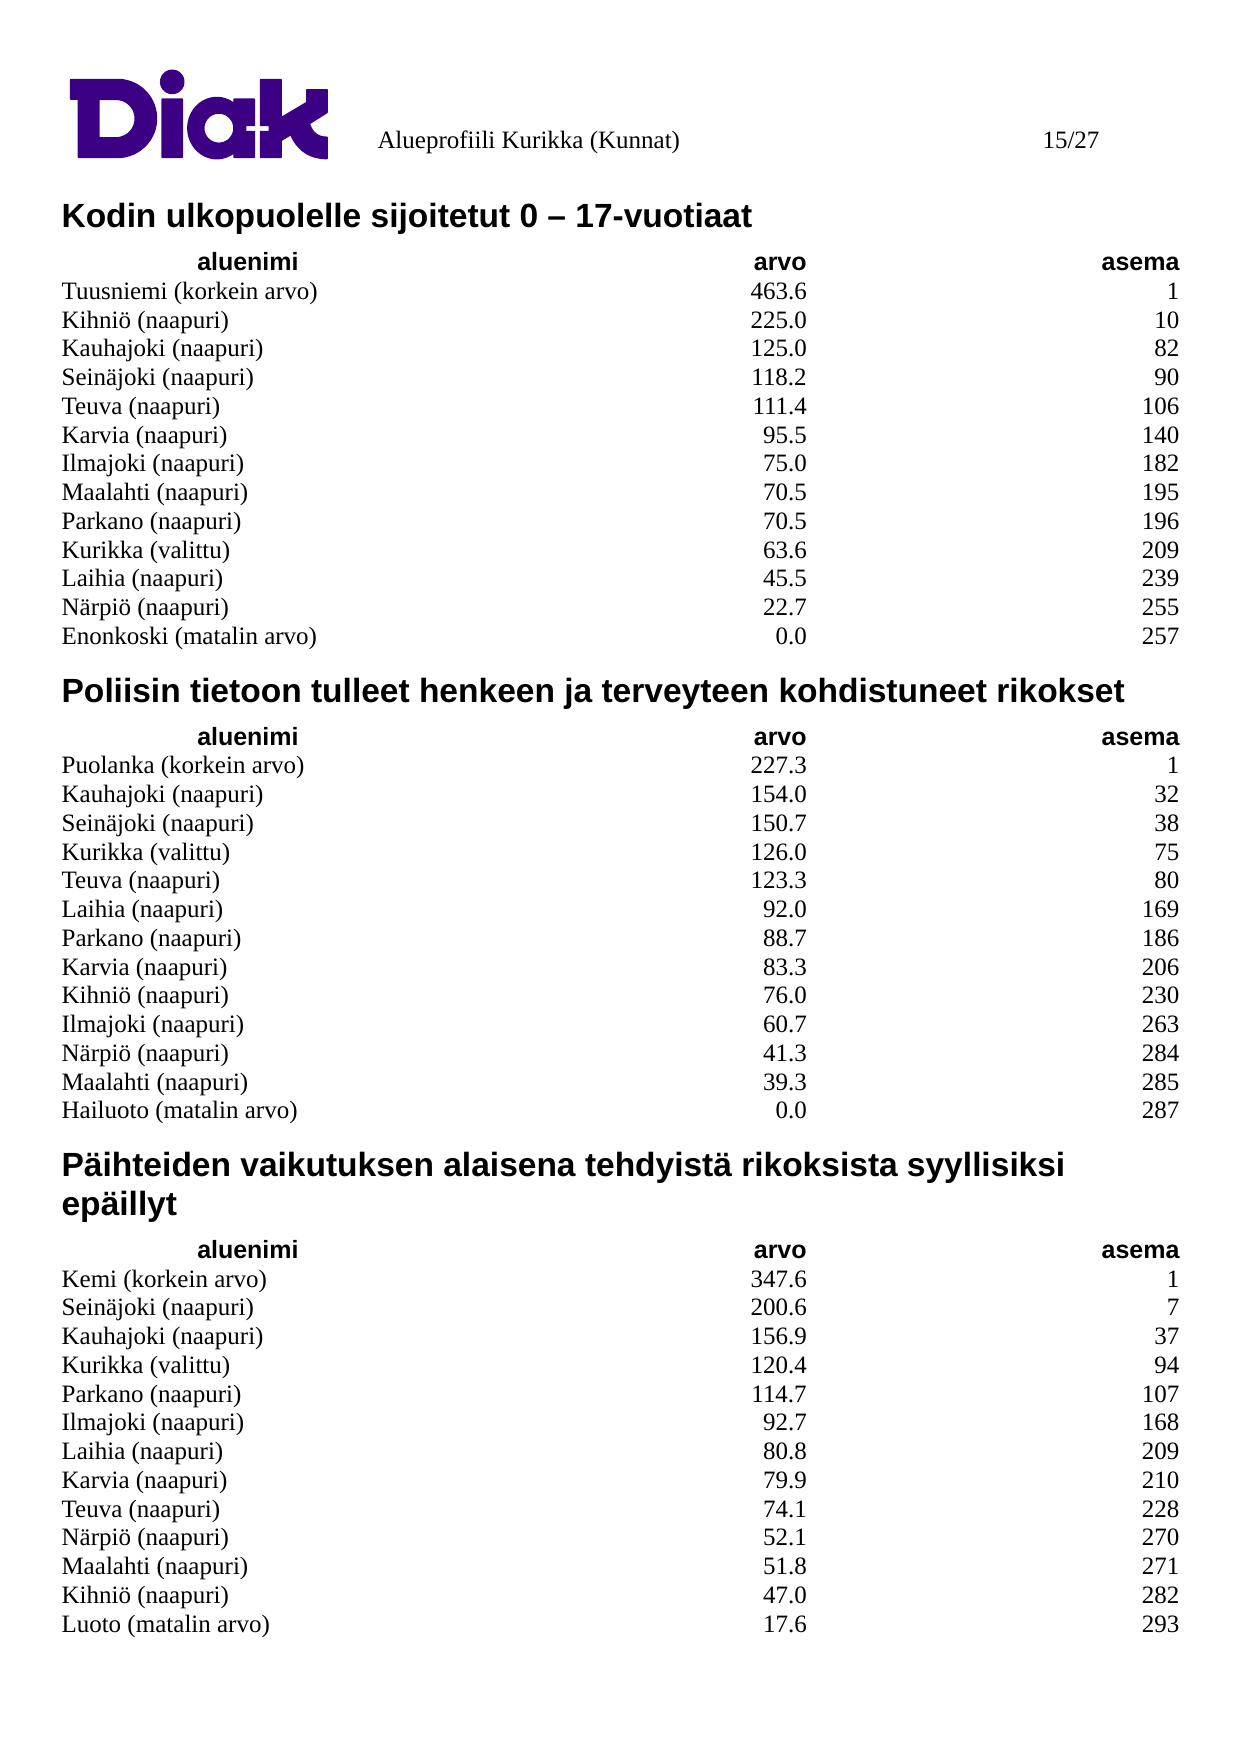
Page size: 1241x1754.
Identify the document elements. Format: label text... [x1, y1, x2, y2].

table_cell Närpiö (naapuri) [61, 592, 434, 621]
table_cell 125.0 [434, 334, 806, 362]
table_cell Teuva (naapuri) [61, 391, 434, 420]
table_cell 271 [806, 1551, 1179, 1580]
table_cell Kurikka (valittu) [61, 535, 434, 563]
table_header aluenimi [61, 722, 434, 751]
table_cell 111.4 [434, 391, 806, 420]
table_cell 83.3 [434, 952, 806, 981]
table_cell 39.3 [434, 1067, 806, 1096]
table_cell Maalahti (naapuri) [61, 1551, 434, 1580]
table_cell 287 [806, 1096, 1179, 1124]
table_cell Laihia (naapuri) [61, 894, 434, 923]
table_cell 200.6 [434, 1293, 806, 1321]
table_header asema [806, 722, 1179, 751]
table_cell Karvia (naapuri) [61, 952, 434, 981]
table_cell Parkano (naapuri) [61, 923, 434, 952]
table_cell Teuva (naapuri) [61, 866, 434, 894]
table_cell Seinäjoki (naapuri) [61, 1293, 434, 1321]
table_cell 257 [806, 621, 1179, 650]
table_cell 150.7 [434, 808, 806, 837]
table_cell 47.0 [434, 1580, 806, 1609]
table_cell 90 [806, 362, 1179, 391]
table_cell Teuva (naapuri) [61, 1494, 434, 1522]
subtitle Poliisin tietoon tulleet henkeen ja terveyteen kohdistuneet rikokset [61, 671, 1179, 709]
table_cell 7 [806, 1293, 1179, 1321]
table_cell 75 [806, 837, 1179, 866]
table_cell 60.7 [434, 1009, 806, 1038]
table_cell 182 [806, 449, 1179, 477]
table_cell 45.5 [434, 564, 806, 592]
table_cell 263 [806, 1009, 1179, 1038]
table_cell 38 [806, 808, 1179, 837]
table_cell Luoto (matalin arvo) [61, 1609, 434, 1637]
table_cell Laihia (naapuri) [61, 1436, 434, 1465]
table_cell 114.7 [434, 1379, 806, 1407]
table_cell 210 [806, 1465, 1179, 1494]
table_cell 1 [806, 276, 1179, 305]
table_cell 228 [806, 1494, 1179, 1522]
table_cell 74.1 [434, 1494, 806, 1522]
table_cell 10 [806, 305, 1179, 333]
table_cell 227.3 [434, 751, 806, 779]
table_cell 154.0 [434, 779, 806, 808]
table_cell 80.8 [434, 1436, 806, 1465]
table_cell 92.0 [434, 894, 806, 923]
table_cell 126.0 [434, 837, 806, 866]
table_cell 107 [806, 1379, 1179, 1407]
table_cell Parkano (naapuri) [61, 506, 434, 535]
table_cell Hailuoto (matalin arvo) [61, 1096, 434, 1124]
table_cell 118.2 [434, 362, 806, 391]
table_cell Ilmajoki (naapuri) [61, 1009, 434, 1038]
table_cell 51.8 [434, 1551, 806, 1580]
table_cell 169 [806, 894, 1179, 923]
table_cell 239 [806, 564, 1179, 592]
table_cell Kauhajoki (naapuri) [61, 334, 434, 362]
table_cell 80 [806, 866, 1179, 894]
table_header aluenimi [61, 247, 434, 276]
table_cell 94 [806, 1350, 1179, 1379]
table_cell 209 [806, 535, 1179, 563]
table_cell Kihniö (naapuri) [61, 305, 434, 333]
table_cell 52.1 [434, 1523, 806, 1551]
table_cell 156.9 [434, 1321, 806, 1350]
table_header asema [806, 247, 1179, 276]
table_cell 95.5 [434, 420, 806, 448]
table_cell Ilmajoki (naapuri) [61, 449, 434, 477]
table_cell 230 [806, 981, 1179, 1009]
table_cell Kemi (korkein arvo) [61, 1264, 434, 1292]
table_cell Kihniö (naapuri) [61, 1580, 434, 1609]
table_cell 225.0 [434, 305, 806, 333]
table_cell 75.0 [434, 449, 806, 477]
table_cell 120.4 [434, 1350, 806, 1379]
table_cell Karvia (naapuri) [61, 420, 434, 448]
table_cell 22.7 [434, 592, 806, 621]
table_cell 37 [806, 1321, 1179, 1350]
subtitle Kodin ulkopuolelle sijoitetut 0 – 17-vuotiaat [61, 196, 1179, 235]
table_cell 123.3 [434, 866, 806, 894]
table_cell Karvia (naapuri) [61, 1465, 434, 1494]
table_cell 206 [806, 952, 1179, 981]
table_cell 106 [806, 391, 1179, 420]
table_cell 186 [806, 923, 1179, 952]
table_cell Parkano (naapuri) [61, 1379, 434, 1407]
table_cell 270 [806, 1523, 1179, 1551]
table_cell Kauhajoki (naapuri) [61, 1321, 434, 1350]
table_header arvo [434, 247, 806, 276]
table_header arvo [434, 722, 806, 751]
table_cell Tuusniemi (korkein arvo) [61, 276, 434, 305]
table_cell 347.6 [434, 1264, 806, 1292]
table_cell 79.9 [434, 1465, 806, 1494]
table_cell Närpiö (naapuri) [61, 1038, 434, 1067]
table_cell Maalahti (naapuri) [61, 477, 434, 506]
table_cell 0.0 [434, 1096, 806, 1124]
table_cell 140 [806, 420, 1179, 448]
table_cell 285 [806, 1067, 1179, 1096]
table_cell 32 [806, 779, 1179, 808]
table_cell 168 [806, 1408, 1179, 1436]
table_cell 70.5 [434, 506, 806, 535]
table_header arvo [434, 1235, 806, 1264]
table_cell Maalahti (naapuri) [61, 1067, 434, 1096]
table_cell 41.3 [434, 1038, 806, 1067]
table_cell 0.0 [434, 621, 806, 650]
table_cell Kihniö (naapuri) [61, 981, 434, 1009]
table_cell 284 [806, 1038, 1179, 1067]
table_cell 463.6 [434, 276, 806, 305]
table_header asema [806, 1235, 1179, 1264]
table_cell Kurikka (valittu) [61, 1350, 434, 1379]
table_cell 63.6 [434, 535, 806, 563]
table_cell 1 [806, 751, 1179, 779]
table_cell 209 [806, 1436, 1179, 1465]
table_cell 1 [806, 1264, 1179, 1292]
table_cell 282 [806, 1580, 1179, 1609]
table_cell Närpiö (naapuri) [61, 1523, 434, 1551]
table_cell Seinäjoki (naapuri) [61, 362, 434, 391]
table_cell 195 [806, 477, 1179, 506]
table_cell 82 [806, 334, 1179, 362]
table_cell 293 [806, 1609, 1179, 1637]
table_cell Ilmajoki (naapuri) [61, 1408, 434, 1436]
table_cell Enonkoski (matalin arvo) [61, 621, 434, 650]
table_cell 88.7 [434, 923, 806, 952]
table_cell Kurikka (valittu) [61, 837, 434, 866]
table_cell 255 [806, 592, 1179, 621]
table_cell Laihia (naapuri) [61, 564, 434, 592]
subtitle Päihteiden vaikutuksen alaisena tehdyistä rikoksista syyllisiksi epäillyt [61, 1145, 1179, 1222]
table_cell 17.6 [434, 1609, 806, 1637]
table_cell 70.5 [434, 477, 806, 506]
table_cell Kauhajoki (naapuri) [61, 779, 434, 808]
table_cell 76.0 [434, 981, 806, 1009]
table_cell Seinäjoki (naapuri) [61, 808, 434, 837]
table_cell 196 [806, 506, 1179, 535]
table_cell Puolanka (korkein arvo) [61, 751, 434, 779]
table_header aluenimi [61, 1235, 434, 1264]
table_cell 92.7 [434, 1408, 806, 1436]
